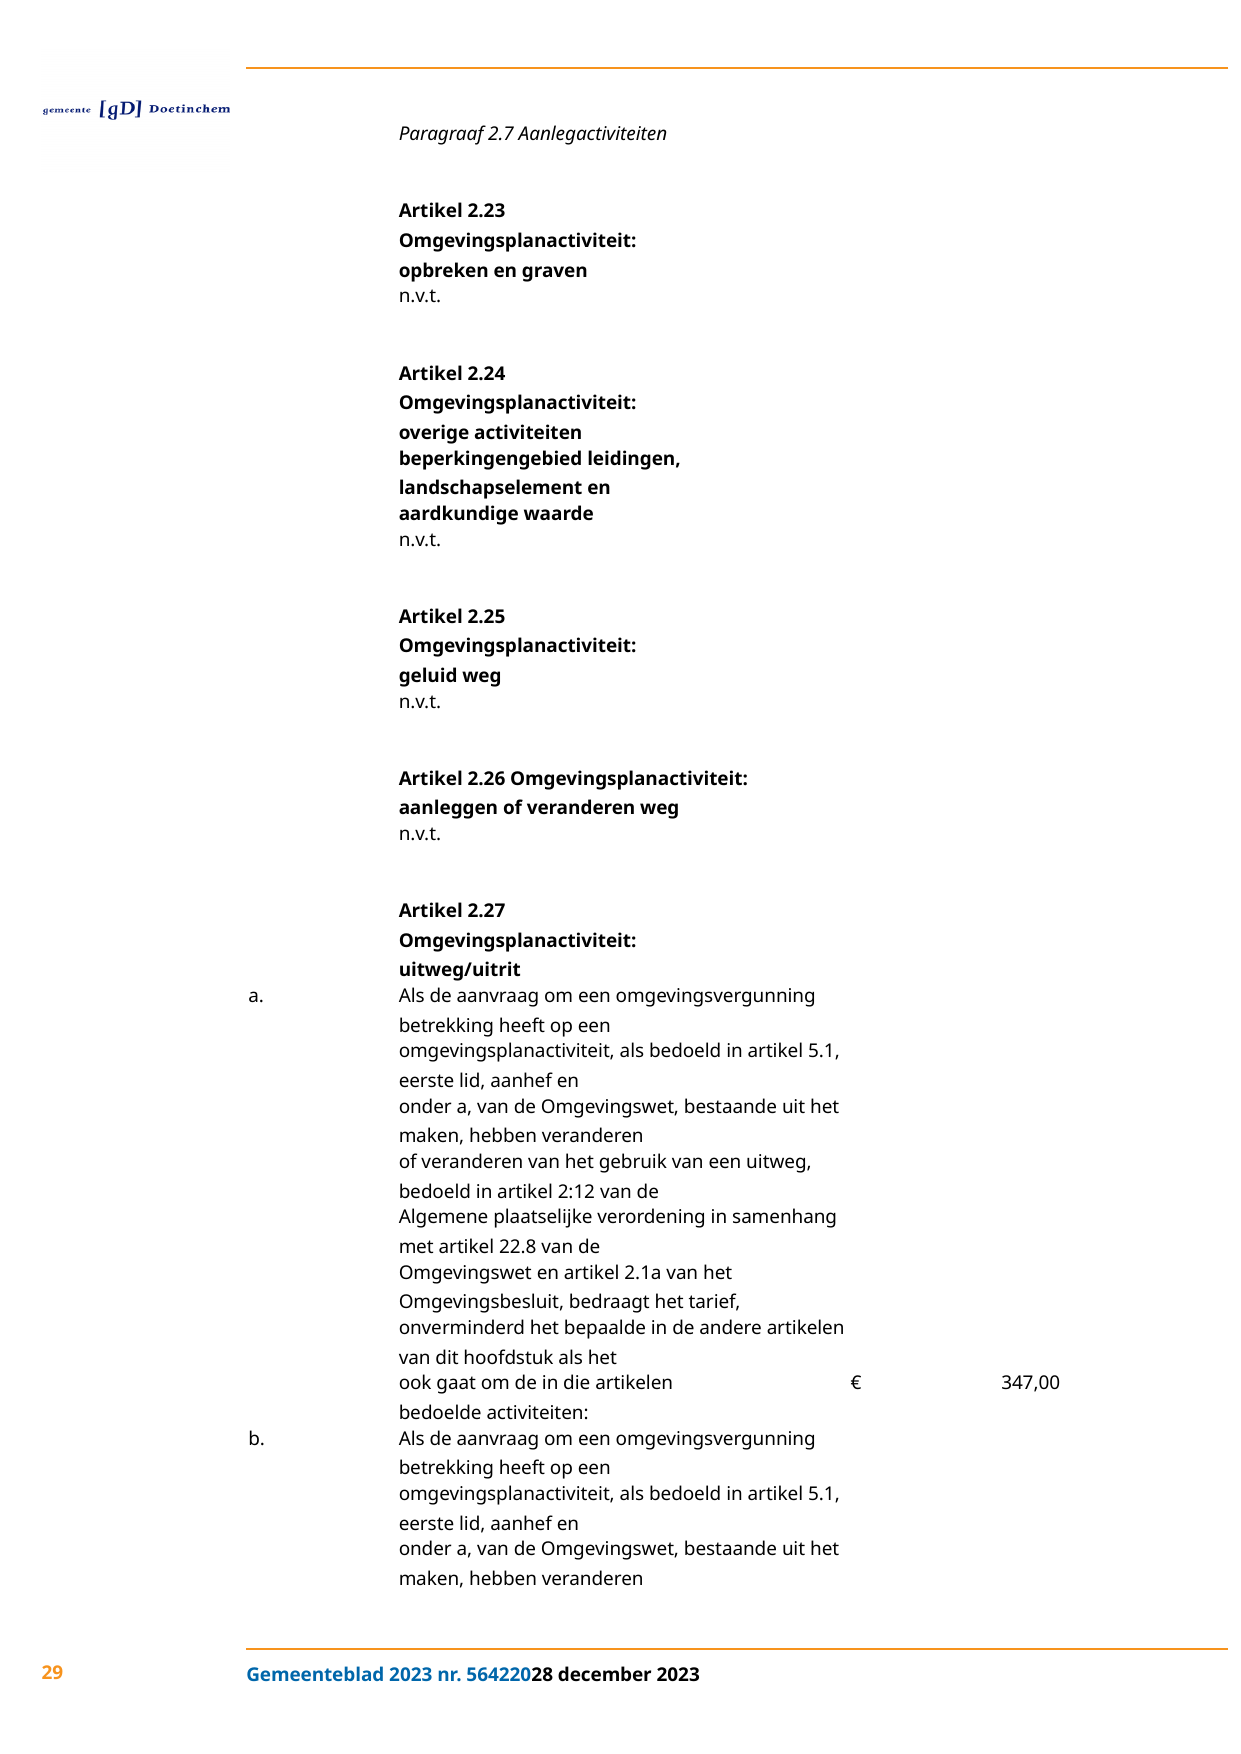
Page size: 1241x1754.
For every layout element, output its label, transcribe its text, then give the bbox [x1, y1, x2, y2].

table_cell [850, 95, 1001, 121]
table_cell [1001, 445, 1152, 500]
table_cell [1001, 1425, 1152, 1480]
table_cell [248, 1038, 398, 1093]
table_cell [850, 603, 1001, 688]
table_cell [1001, 1038, 1152, 1093]
table_cell [248, 765, 398, 820]
table_cell [248, 1093, 398, 1148]
table_cell [850, 1038, 1001, 1093]
table_cell a. [248, 983, 398, 1038]
table_cell [549, 308, 700, 334]
table_cell [1001, 1204, 1152, 1259]
table_cell Artikel 2.23 Omgevingsplanactiviteit: opbreken en graven [399, 198, 700, 283]
table_cell [248, 172, 398, 198]
table_cell [700, 846, 850, 872]
table_cell [248, 714, 398, 739]
table_cell [248, 500, 398, 526]
table_cell [549, 526, 700, 551]
table_cell [248, 1314, 398, 1369]
table_cell [1001, 983, 1152, 1038]
table_cell [1001, 360, 1152, 445]
table_cell [700, 739, 850, 765]
table_cell [700, 577, 850, 603]
table_cell [549, 846, 700, 872]
table_cell [700, 526, 850, 551]
table_cell [850, 577, 1001, 603]
table_cell Artikel 2.27 Omgevingsplanactiviteit: uitweg/uitrit [399, 898, 700, 982]
table_cell [850, 983, 1001, 1038]
table_cell [248, 526, 398, 551]
table_cell omgevingsplanactiviteit, als bedoeld in artikel 5.1, eerste lid, aanhef en [399, 1480, 850, 1536]
table_cell [850, 172, 1001, 198]
table_cell [850, 334, 1001, 360]
table_cell [549, 283, 700, 308]
table_cell [549, 172, 700, 198]
table_cell [1001, 714, 1152, 739]
table_cell [1001, 820, 1152, 846]
table_cell [248, 872, 398, 897]
table_cell Artikel 2.26 Omgevingsplanactiviteit: aanleggen of veranderen weg [399, 765, 850, 820]
table_cell [850, 500, 1001, 526]
table_cell [1001, 898, 1152, 982]
table_cell [850, 146, 1001, 172]
table_cell [850, 551, 1001, 577]
table_cell [700, 872, 850, 897]
table_cell [700, 283, 850, 308]
table_cell [399, 95, 549, 121]
table_cell [248, 1370, 398, 1425]
table_cell n.v.t. [399, 526, 549, 551]
table_cell [1001, 283, 1152, 308]
table_cell [248, 334, 398, 360]
table_cell [850, 1204, 1001, 1259]
table_cell [399, 551, 549, 577]
table_cell [549, 820, 700, 846]
table_cell [700, 121, 850, 146]
table_cell [1001, 1148, 1152, 1204]
table_cell n.v.t. [399, 283, 549, 308]
table_cell [700, 898, 850, 982]
table_cell [1001, 872, 1152, 897]
table_cell omgevingsplanactiviteit, als bedoeld in artikel 5.1, eerste lid, aanhef en [399, 1038, 850, 1093]
table_cell [1001, 1259, 1152, 1314]
table_cell Artikel 2.24 Omgevingsplanactiviteit: overige activiteiten [399, 360, 700, 445]
table_cell [850, 1314, 1001, 1369]
table_cell [248, 603, 398, 688]
table_cell onverminderd het bepaalde in de andere artikelen van dit hoofdstuk als het [399, 1314, 850, 1369]
table_cell [248, 198, 398, 283]
table_cell Omgevingswet en artikel 2.1a van het Omgevingsbesluit, bedraagt het tarief, [399, 1259, 850, 1314]
table_cell [1001, 846, 1152, 872]
table_cell [248, 577, 398, 603]
table_cell [248, 121, 398, 146]
table_cell [700, 500, 850, 526]
table_cell [549, 95, 700, 121]
table_cell b. [248, 1425, 398, 1480]
table_cell [1001, 334, 1152, 360]
table_cell [549, 872, 700, 897]
table_cell [700, 1370, 850, 1425]
table_cell [850, 526, 1001, 551]
table_cell [1001, 198, 1152, 283]
table_cell [549, 714, 700, 739]
table_cell n.v.t. [399, 820, 549, 846]
table_cell [850, 445, 1001, 500]
table_cell [850, 898, 1001, 982]
table_cell [549, 334, 700, 360]
table_cell [850, 739, 1001, 765]
table_cell [1001, 526, 1152, 551]
table_cell [700, 445, 850, 500]
table_cell [1001, 172, 1152, 198]
table_cell [248, 739, 398, 765]
table_cell [850, 1480, 1001, 1536]
table_cell [850, 765, 1001, 820]
table_cell [248, 1259, 398, 1314]
table_cell [850, 1425, 1001, 1480]
table_cell [1001, 146, 1152, 172]
table_cell [1001, 1314, 1152, 1369]
table_cell [850, 1148, 1001, 1204]
table_cell 347,00 [1001, 1370, 1152, 1425]
table_cell [549, 551, 700, 577]
table_cell [1001, 121, 1152, 146]
table_cell [399, 146, 700, 172]
table_cell [1001, 1536, 1152, 1591]
table_cell [700, 714, 850, 739]
table_cell [248, 308, 398, 334]
table_cell [248, 1148, 398, 1204]
table_cell [700, 551, 850, 577]
table_cell [248, 846, 398, 872]
table_cell [850, 1259, 1001, 1314]
table_cell [248, 688, 398, 713]
table_cell [1001, 577, 1152, 603]
table_cell onder a, van de Omgevingswet, bestaande uit het maken, hebben veranderen [399, 1536, 850, 1591]
table_cell [549, 688, 700, 713]
table_cell [1001, 688, 1152, 713]
table_cell [1001, 1093, 1152, 1148]
table_cell n.v.t. [399, 688, 549, 713]
table_cell [850, 360, 1001, 445]
table_cell [549, 739, 700, 765]
table_cell Artikel 2.25 Omgevingsplanactiviteit: geluid weg [399, 603, 700, 688]
table_cell [248, 1480, 398, 1536]
table_cell [248, 283, 398, 308]
table_cell [399, 308, 549, 334]
table_cell [399, 872, 549, 897]
table_cell [850, 714, 1001, 739]
picture [41, 47, 231, 172]
table_cell [248, 820, 398, 846]
table_cell [700, 308, 850, 334]
table_cell [700, 603, 850, 688]
table_cell [700, 688, 850, 713]
table_cell [399, 739, 549, 765]
table_cell [700, 146, 850, 172]
table_cell [850, 688, 1001, 713]
table_cell [399, 577, 549, 603]
table_cell [700, 334, 850, 360]
table_cell [248, 146, 398, 172]
table_cell ook gaat om de in die artikelen bedoelde activiteiten: [399, 1370, 700, 1425]
table_cell [1001, 765, 1152, 820]
table_cell [399, 172, 549, 198]
table_cell [248, 445, 398, 500]
table_cell [248, 551, 398, 577]
table_cell [399, 714, 549, 739]
table_cell [700, 820, 850, 846]
table_cell [700, 198, 850, 283]
table_cell [700, 95, 850, 121]
table_cell Als de aanvraag om een omgevingsvergunning betrekking heeft op een [399, 1425, 850, 1480]
table_cell [850, 308, 1001, 334]
table_cell [1001, 500, 1152, 526]
table_cell [1001, 308, 1152, 334]
table_cell [850, 820, 1001, 846]
table_cell [850, 121, 1001, 146]
table_cell [850, 872, 1001, 897]
table_cell beperkingengebied leidingen, landschapselement en [399, 445, 700, 500]
table_cell [1001, 1480, 1152, 1536]
table_cell [850, 846, 1001, 872]
table_cell [850, 1536, 1001, 1591]
table_cell [248, 360, 398, 445]
table_cell [399, 846, 549, 872]
table_cell [850, 198, 1001, 283]
table_cell [1001, 739, 1152, 765]
table_cell of veranderen van het gebruik van een uitweg, bedoeld in artikel 2:12 van de [399, 1148, 850, 1204]
table_cell [1001, 95, 1152, 121]
table_cell Paragraaf 2.7 Aanlegactiviteiten [399, 121, 700, 146]
table_cell [549, 577, 700, 603]
table_cell [850, 283, 1001, 308]
table_cell [700, 172, 850, 198]
table_cell [1001, 551, 1152, 577]
table_cell aardkundige waarde [399, 500, 700, 526]
table_cell [248, 1536, 398, 1591]
table_cell [248, 95, 398, 121]
table_cell [248, 898, 398, 982]
table_cell Als de aanvraag om een omgevingsvergunning betrekking heeft op een [399, 983, 850, 1038]
table_cell [399, 334, 549, 360]
table_cell [248, 1204, 398, 1259]
table_cell [1001, 603, 1152, 688]
table_cell Algemene plaatselijke verordening in samenhang met artikel 22.8 van de [399, 1204, 850, 1259]
table_cell [700, 360, 850, 445]
table_cell onder a, van de Omgevingswet, bestaande uit het maken, hebben veranderen [399, 1093, 850, 1148]
table_cell € [850, 1370, 1001, 1425]
table_cell [850, 1093, 1001, 1148]
